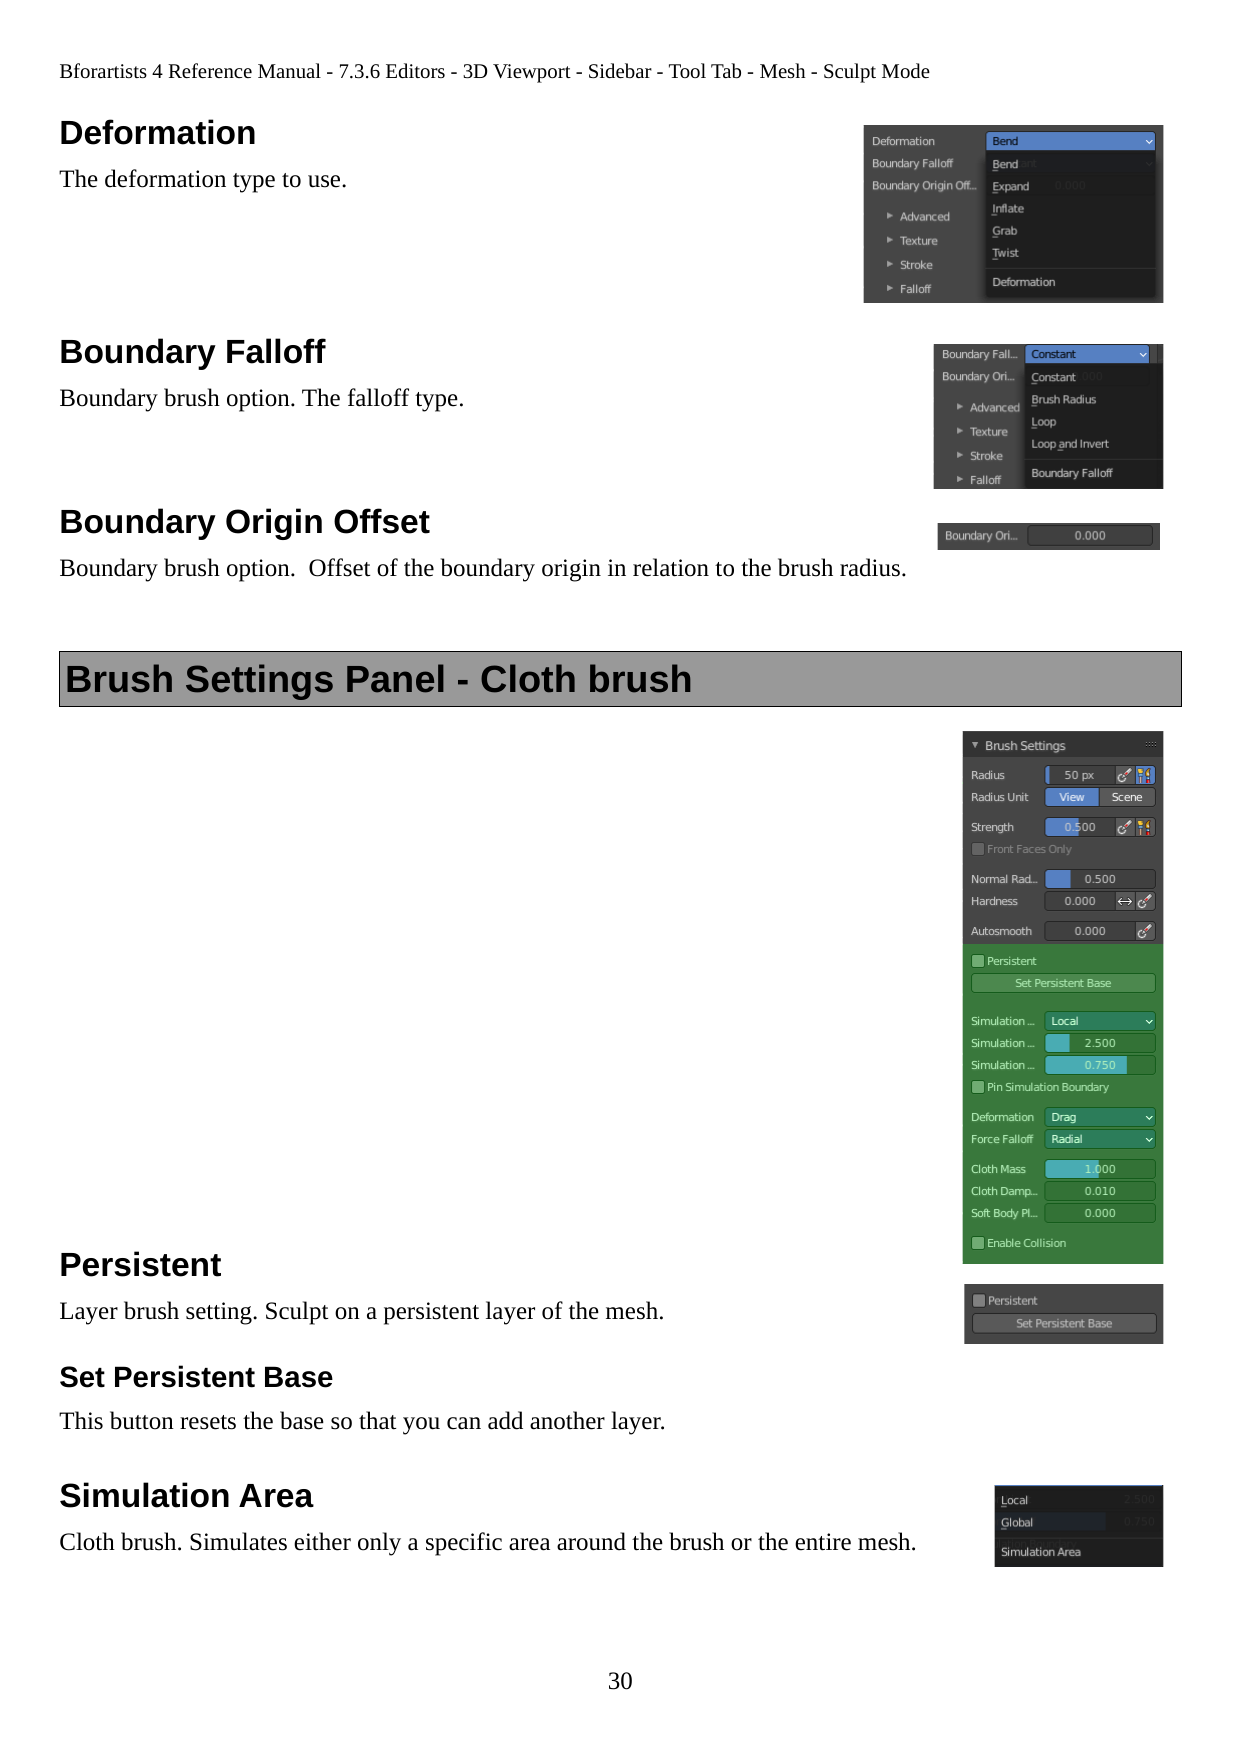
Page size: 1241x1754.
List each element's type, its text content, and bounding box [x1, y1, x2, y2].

subtitle Boundary Origin Offset [59, 502, 1181, 541]
picture [933, 344, 1164, 489]
subtitle Set Persistent Base [59, 1359, 1181, 1393]
text Boundary brush option. Offset of the boundary origin in relation to the brush radius. [59, 553, 1181, 582]
subtitle Deformation [59, 113, 1181, 151]
picture [962, 731, 1164, 1264]
picture [994, 1485, 1164, 1567]
subtitle Persistent [59, 1245, 1181, 1283]
table_header Brush Settings Panel - Cloth brush [60, 652, 1181, 706]
subtitle Simulation Area [59, 1476, 1181, 1514]
picture [863, 125, 1164, 303]
text This button resets the base so that you can add another layer. [59, 1406, 1181, 1434]
subtitle Boundary Falloff [59, 332, 1181, 370]
text The deformation type to use. [59, 164, 863, 192]
picture [937, 523, 1160, 550]
text Boundary brush option. The falloff type. [59, 383, 933, 412]
picture [964, 1284, 1164, 1344]
text Layer brush setting. Sculpt on a persistent layer of the mesh. [59, 1296, 964, 1325]
text Cloth brush. Simulates either only a specific area around the brush or the entire mesh. [59, 1527, 994, 1556]
